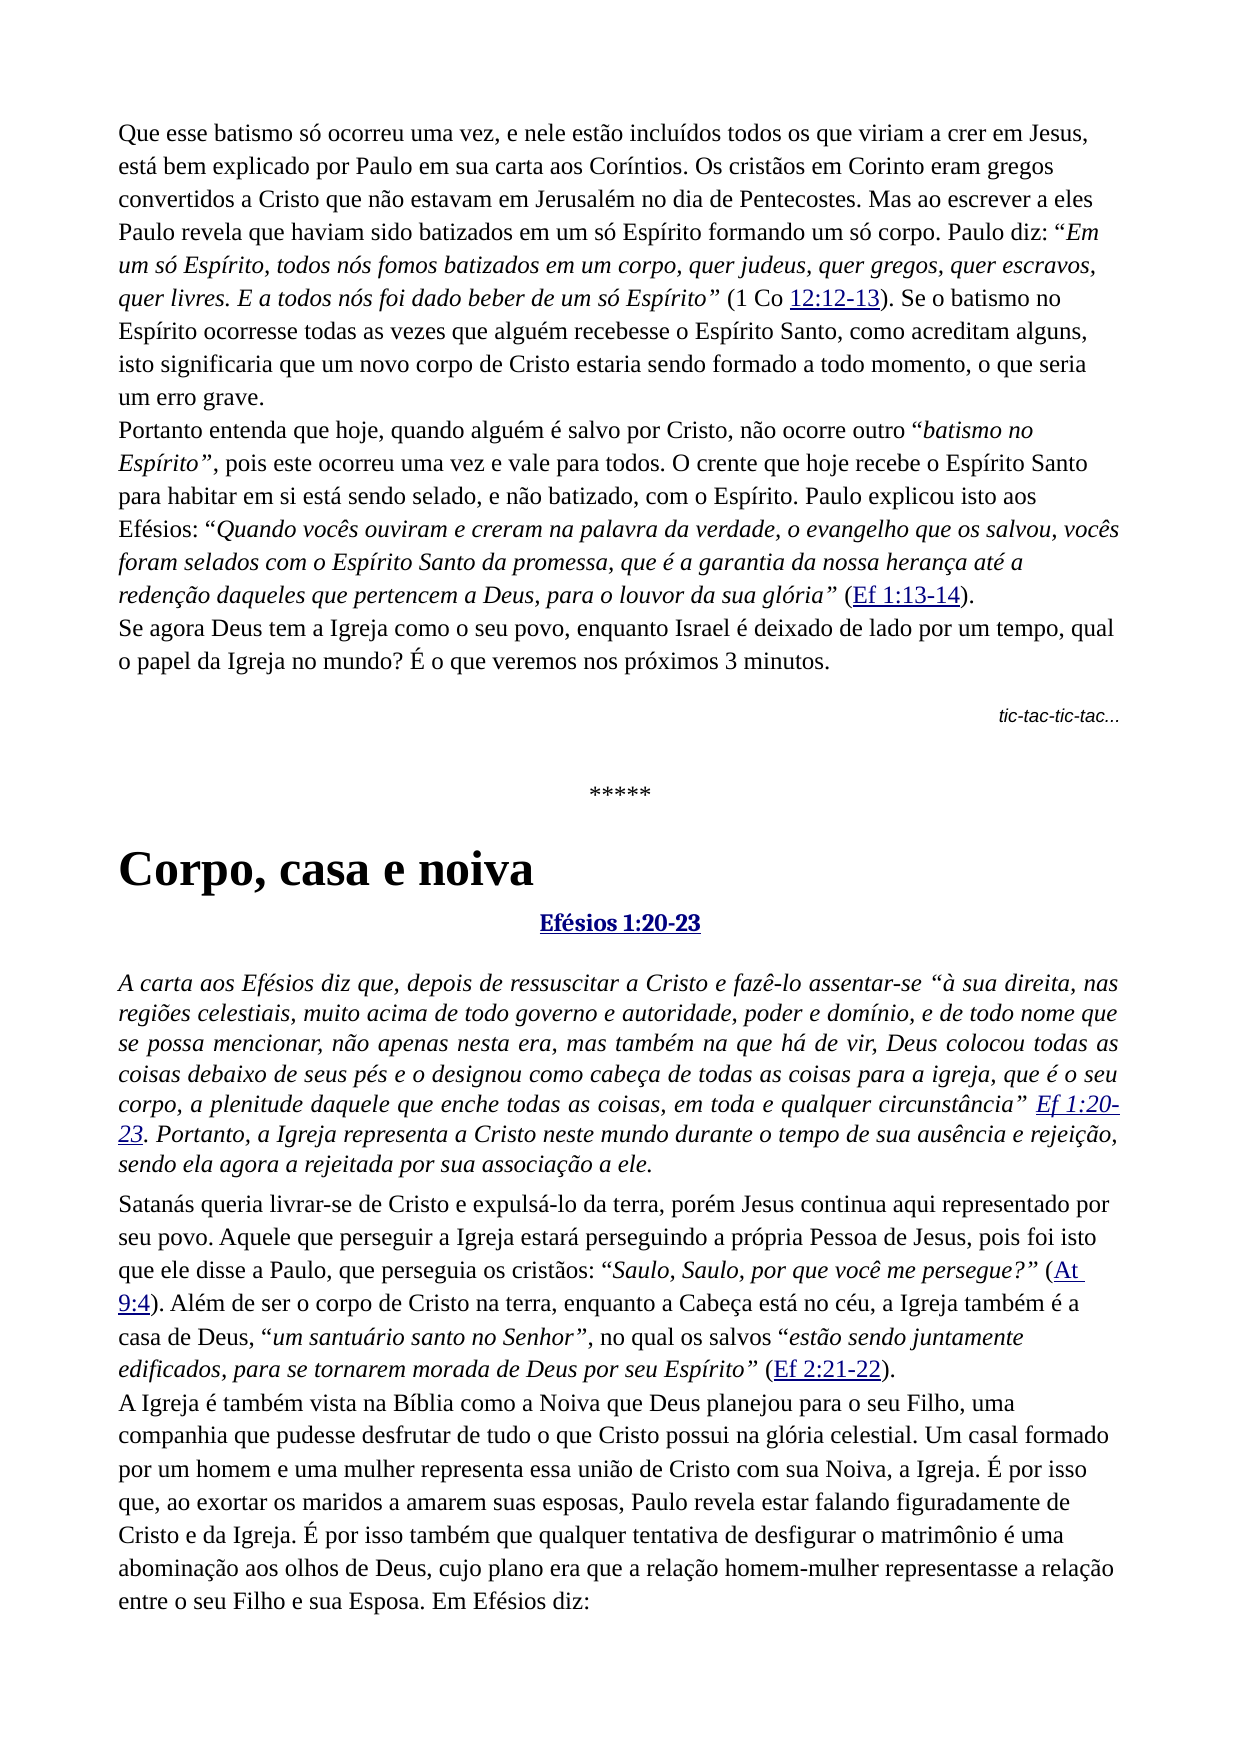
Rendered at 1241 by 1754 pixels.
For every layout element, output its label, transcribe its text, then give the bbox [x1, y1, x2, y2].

text Portanto entenda que hoje, quando alguém é salvo por Cristo, não ocorre outro “batismo no Espírito”, pois este ocorreu uma vez e vale para todos. O crente que hoje recebe o Espírito Santo para habitar em si está sendo selado, e não batizado, com o Espírito. Paulo explicou isto aos Efésios: “Quando vocês ouviram e creram na palavra da verdade, o evangelho que os salvou, vocês foram selados com o Espírito Santo da promessa, que é a garantia da nossa herança até a redenção daqueles que pertencem a Deus, para o louvor da sua glória” (Ef 1:13-14). [118, 415, 1122, 609]
text Que esse batismo só ocorreu uma vez, e nele estão incluídos todos os que viriam a crer em Jesus, está bem explicado por Paulo em sua carta aos Coríntios. Os cristãos em Corinto eram gregos convertidos a Cristo que não estavam em Jerusalém no dia de Pentecostes. Mas ao escrever a eles Paulo revela que haviam sido batizados em um só Espírito formando um só corpo. Paulo diz: “Em um só Espírito, todos nós fomos batizados em um corpo, quer judeus, quer gregos, quer escravos, quer livres. E a todos nós foi dado beber de um só Espírito” (1 Co 12:12-13). Se o batismo no Espírito ocorresse todas as vezes que alguém recebesse o Espírito Santo, como acreditam alguns, isto significaria que um novo corpo de Cristo estaria sendo formado a todo momento, o que seria um erro grave. [118, 118, 1122, 411]
text tic-tac-tic-tac... [118, 705, 1122, 726]
text Satanás queria livrar-se de Cristo e expulsá-lo da terra, porém Jesus continua aqui representado por seu povo. Aquele que perseguir a Igreja estará perseguindo a própria Pessoa de Jesus, pois foi isto que ele disse a Paulo, que perseguia os cristãos: “Saulo, Saulo, por que você me persegue?” (At 9:4). Além de ser o corpo de Cristo na terra, enquanto a Cabeça está no céu, a Igreja também é a casa de Deus, “um santuário santo no Senhor”, no qual os salvos “estão sendo juntamente edificados, para se tornarem morada de Deus por seu Espírito” (Ef 2:21-22). [118, 1189, 1122, 1383]
text A Igreja é também vista na Bíblia como a Noiva que Deus planejou para o seu Filho, uma companhia que pudesse desfrutar de tudo o que Cristo possui na glória celestial. Um casal formado por um homem e uma mulher representa essa união de Cristo com sua Noiva, a Igreja. É por isso que, ao exortar os maridos a amarem suas esposas, Paulo revela estar falando figuradamente de Cristo e da Igreja. É por isso também que qualquer tentativa de desfigurar o matrimônio é uma abominação aos olhos de Deus, cujo plano era que a relação homem-mulher representasse a relação entre o seu Filho e sua Esposa. Em Efésios diz: [118, 1388, 1122, 1614]
subtitle Corpo, casa e noiva [118, 838, 1122, 896]
text A carta aos Efésios diz que, depois de ressuscitar a Cristo e fazê-lo assentar-se “à sua direita, nas regiões celestiais, muito acima de todo governo e autoridade, poder e domínio, e de todo nome que se possa mencionar, não apenas nesta era, mas também na que há de vir, Deus colocou todas as coisas debaixo de seus pés e o designou como cabeça de todas as coisas para a igreja, que é o seu corpo, a plenitude daquele que enche todas as coisas, em toda e qualquer circunstância” Ef 1:20-23. Portanto, a Igreja representa a Cristo neste mundo durante o tempo de sua ausência e rejeição, sendo ela agora a rejeitada por sua associação a ele. [118, 967, 1122, 1178]
text Efésios 1:20-23 [118, 908, 1122, 937]
text ***** [118, 781, 1122, 809]
text Se agora Deus tem a Igreja como o seu povo, enquanto Israel é deixado de lado por um tempo, qual o papel da Igreja no mundo? É o que veremos nos próximos 3 minutos. [118, 613, 1122, 675]
